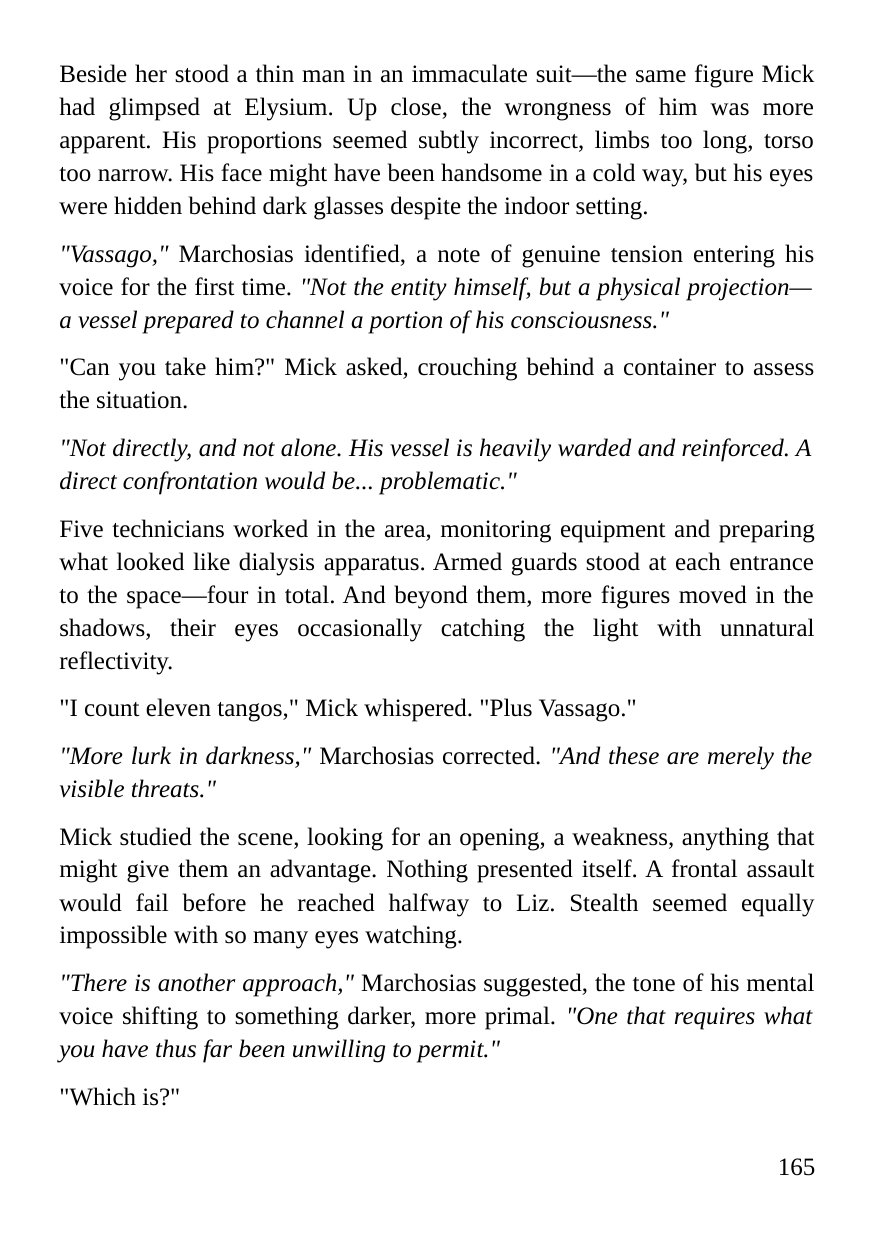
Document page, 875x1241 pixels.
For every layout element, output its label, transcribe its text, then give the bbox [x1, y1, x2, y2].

text "Not directly, and not alone. His vessel is heavily warded and reinforced. A direct confrontation would be... problematic." [59, 433, 815, 495]
text "Vassago," Marchosias identified, a note of genuine tension entering his voice for the first time. "Not the entity himself, but a physical projection—a vessel prepared to channel a portion of his consciousness." [59, 239, 815, 333]
text Five technicians worked in the area, monitoring equipment and preparing what looked like dialysis apparatus. Armed guards stood at each entrance to the space—four in total. And beyond them, more figures moved in the shadows, their eyes occasionally catching the light with unnatural reflectivity. [59, 514, 815, 674]
text "I count eleven tangos," Mick whispered. "Plus Vassago." [59, 693, 815, 722]
text "Which is?" [59, 1082, 815, 1111]
text "There is another approach," Marchosias suggested, the tone of his mental voice shifting to something darker, more primal. "One that requires what you have thus far been unwilling to permit." [59, 968, 815, 1063]
text Mick studied the scene, looking for an opening, a weakness, anything that might give them an advantage. Nothing presented itself. A frontal assault would fail before he reached halfway to Liz. Stealth seemed equally impossible with so many eyes watching. [59, 822, 815, 949]
text Beside her stood a thin man in an immaculate suit—the same figure Mick had glimpsed at Elysium. Up close, the wrongness of him was more apparent. His proportions seemed subtly incorrect, limbs too long, torso too narrow. His face might have been handsome in a cold way, but his eyes were hidden behind dark glasses despite the indoor setting. [59, 59, 815, 220]
text "Can you take him?" Mick asked, crouching behind a container to assess the situation. [59, 352, 815, 414]
text "More lurk in darkness," Marchosias corrected. "And these are merely the visible threats." [59, 741, 815, 803]
